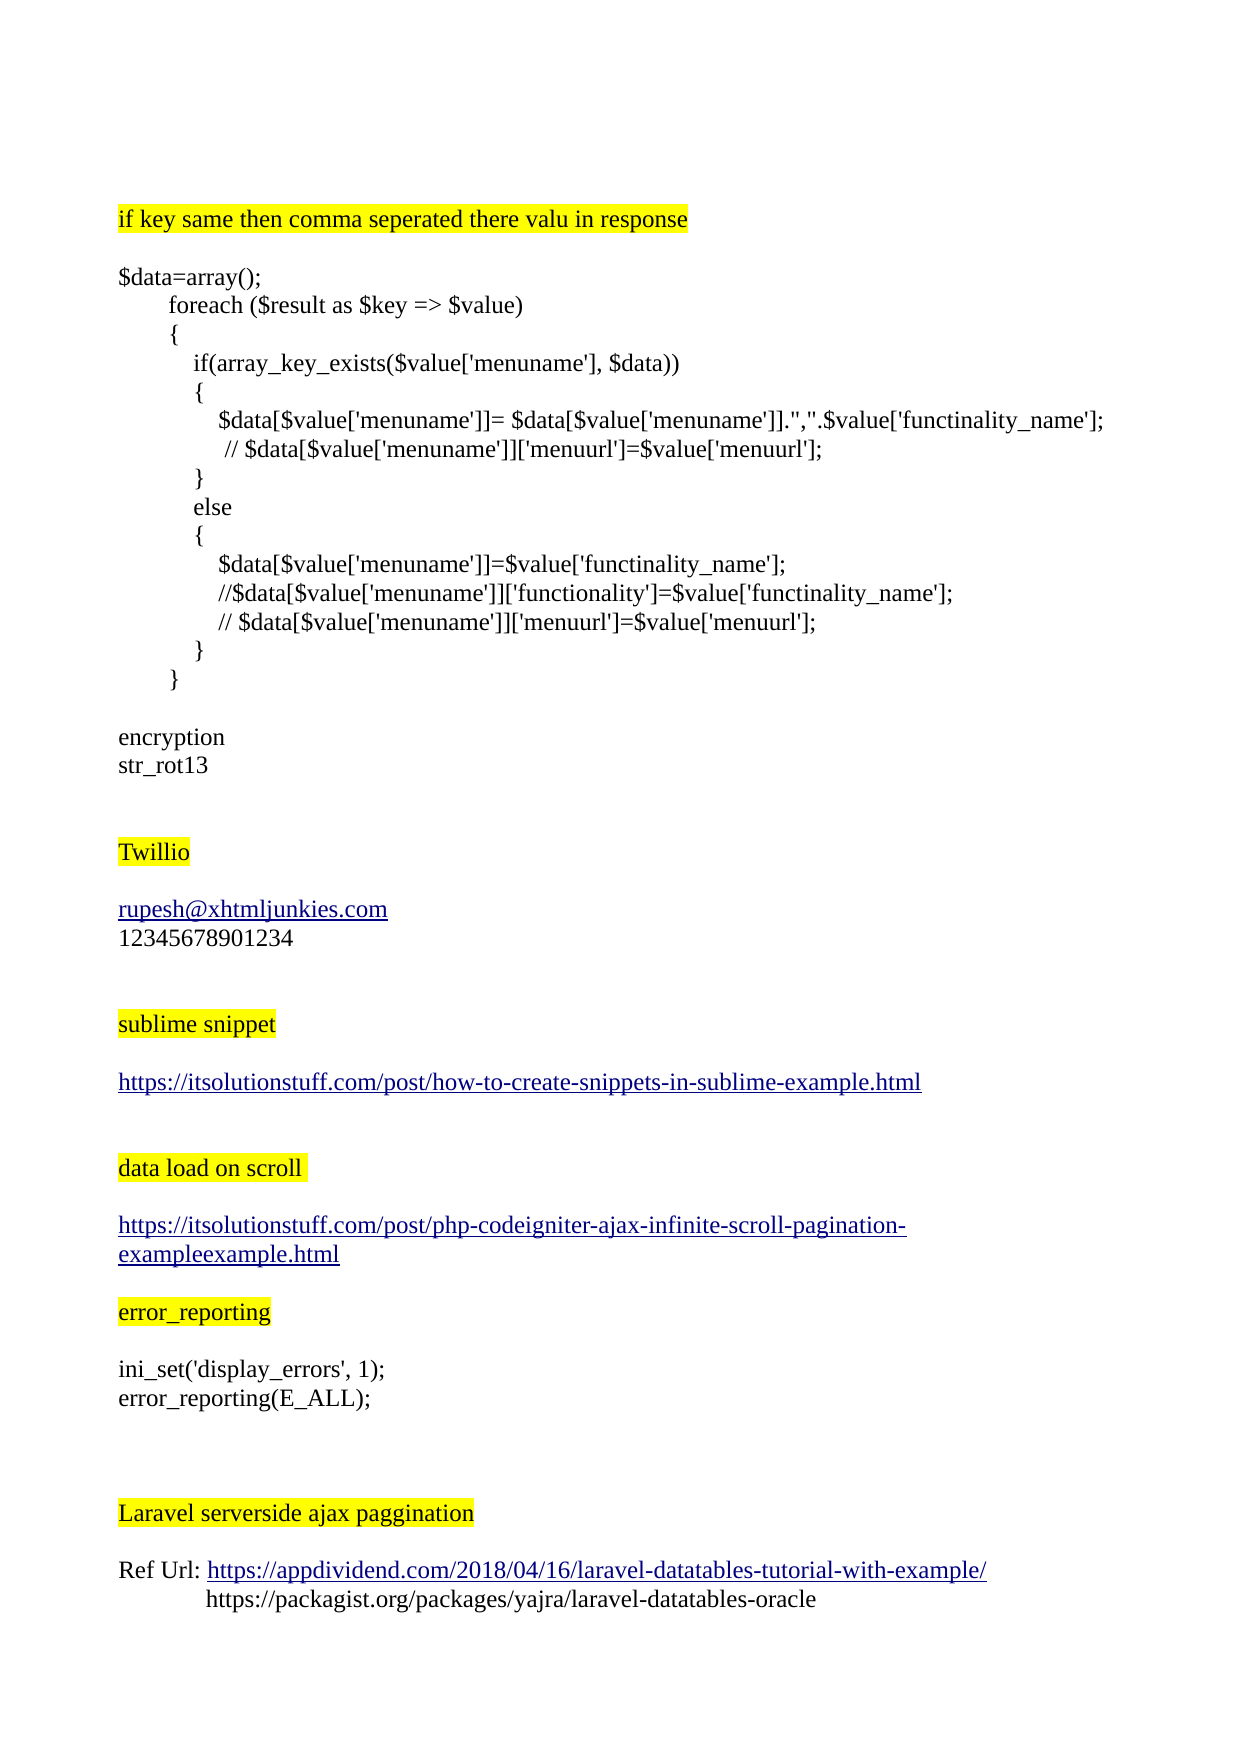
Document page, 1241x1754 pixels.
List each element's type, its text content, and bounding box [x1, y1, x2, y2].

text { [118, 319, 1122, 348]
text https://itsolutionstuff.com/post/how-to-create-snippets-in-sublime-example.html [118, 1067, 1122, 1096]
text rupesh@xhtmljunkies.com [118, 894, 1122, 923]
text { [118, 521, 1122, 549]
text Ref Url: https://appdividend.com/2018/04/16/laravel-datatables-tutorial-with-example/ [118, 1556, 1122, 1584]
text encryption [118, 722, 1122, 751]
text } [118, 664, 1122, 693]
text $data[$value['menuname']]=$value['functinality_name']; [118, 549, 1122, 578]
text if(array_key_exists($value['menuname'], $data)) [118, 348, 1122, 377]
text $data=array(); [118, 262, 1122, 291]
text ini_set('display_errors', 1); [118, 1354, 1122, 1383]
text error_reporting(E_ALL); [118, 1383, 1122, 1412]
text data load on scroll [118, 1153, 1122, 1182]
text foreach ($result as $key => $value) [118, 291, 1122, 319]
text Laravel serverside ajax paggination [118, 1498, 1122, 1527]
text // $data[$value['menuname']]['menuurl']=$value['menuurl']; [118, 607, 1122, 636]
text if key same then comma seperated there valu in response [118, 204, 1122, 233]
text https://packagist.org/packages/yajra/laravel-datatables-oracle [118, 1584, 1122, 1613]
text 12345678901234 [118, 923, 1122, 952]
text str_rot13 [118, 751, 1122, 779]
text } [118, 463, 1122, 492]
text //$data[$value['menuname']]['functionality']=$value['functinality_name']; [118, 578, 1122, 607]
text else [118, 492, 1122, 521]
text Twillio [118, 837, 1122, 866]
text // $data[$value['menuname']]['menuurl']=$value['menuurl']; [118, 434, 1122, 463]
text $data[$value['menuname']]= $data[$value['menuname']].",".$value['functinality_name']; [118, 406, 1122, 434]
text } [118, 636, 1122, 664]
text sublime snippet [118, 1009, 1122, 1038]
text error_reporting [118, 1297, 1122, 1326]
text https://itsolutionstuff.com/post/php-codeigniter-ajax-infinite-scroll-pagination-exampleexample.html [118, 1211, 1122, 1268]
text { [118, 377, 1122, 406]
